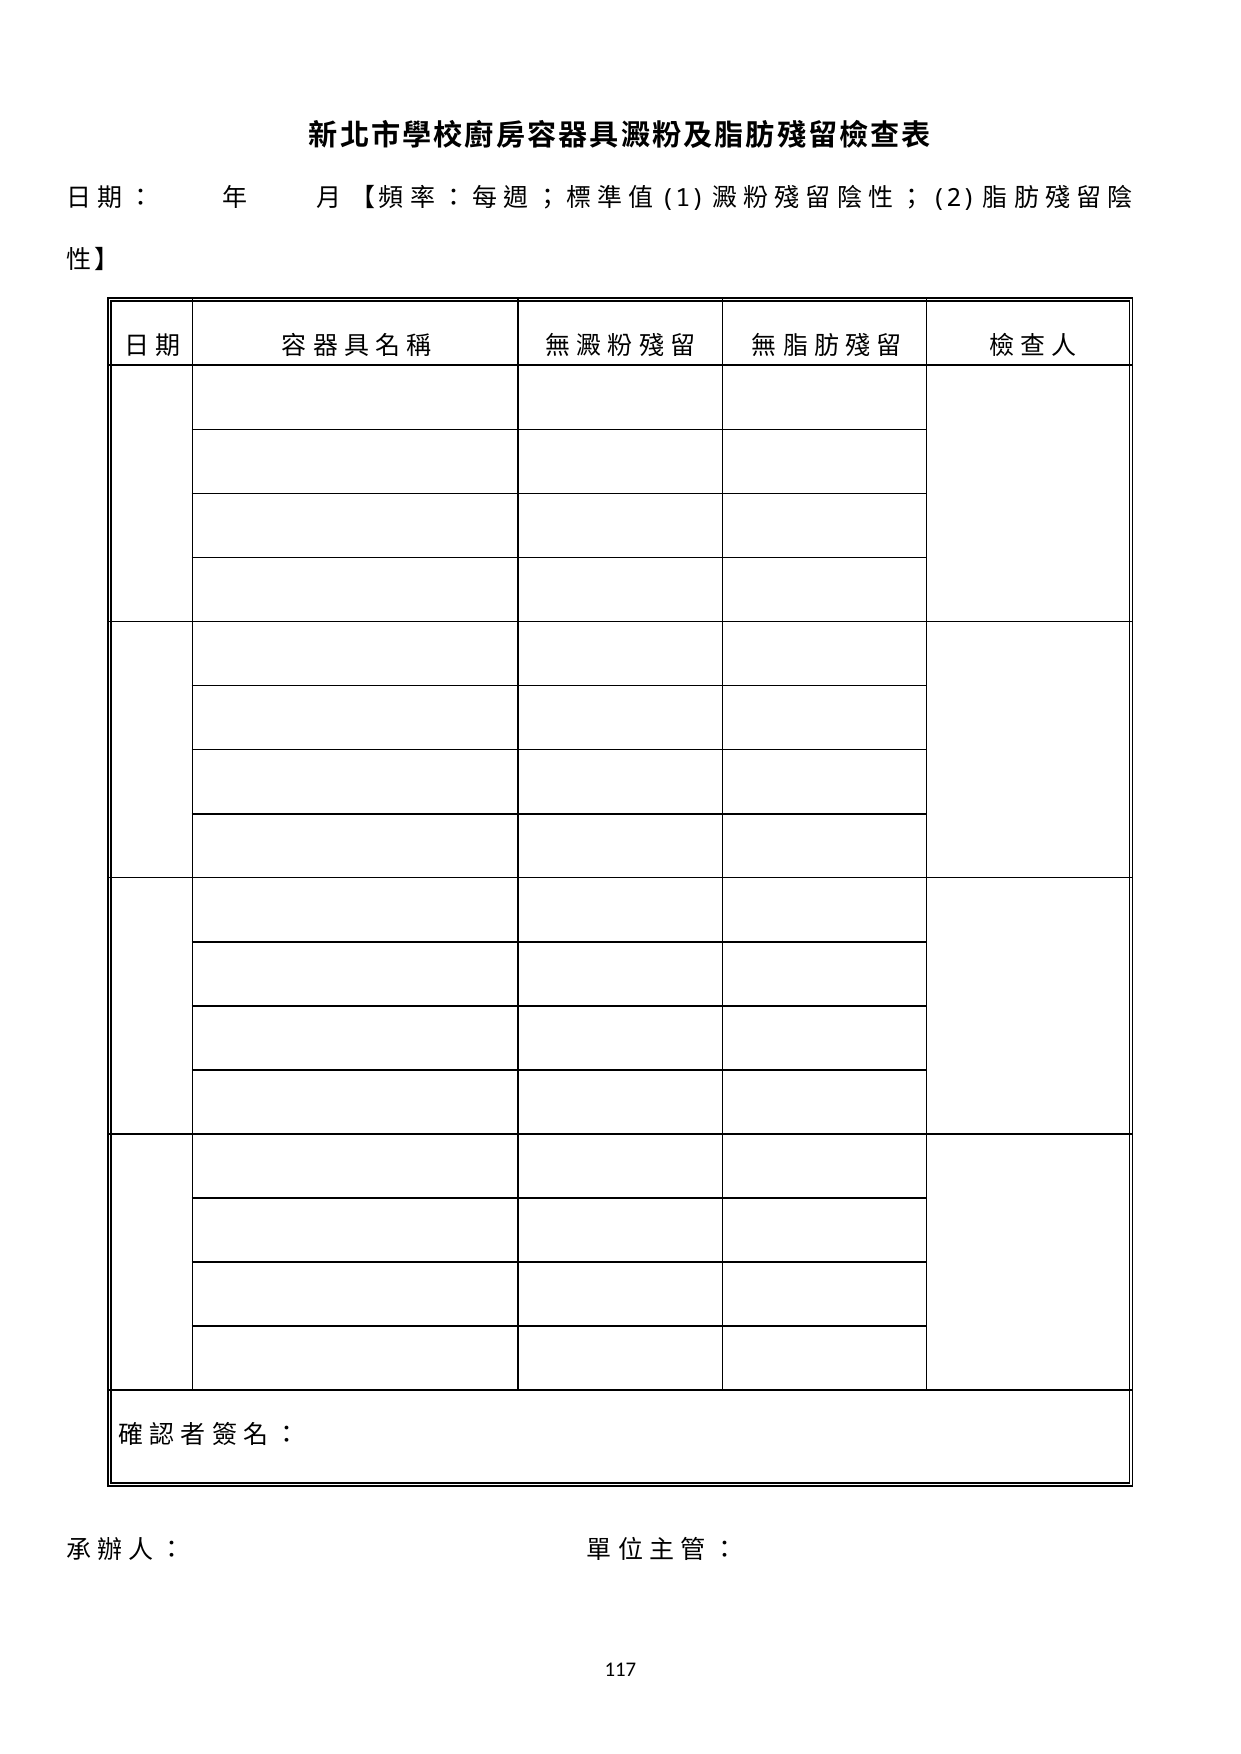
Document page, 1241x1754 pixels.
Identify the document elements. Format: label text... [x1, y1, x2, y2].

text 承辦人： 單位主管： [63, 1506, 1177, 1568]
table_cell [193, 1327, 517, 1389]
table_cell [193, 1199, 517, 1261]
table_cell [193, 1007, 517, 1069]
table_cell [519, 1007, 722, 1069]
table_header 無脂肪殘留 [723, 302, 926, 364]
table_cell [723, 1071, 926, 1133]
table_cell [519, 1135, 722, 1197]
table_cell [112, 1135, 192, 1389]
table_cell [723, 494, 926, 557]
table_cell [112, 366, 192, 621]
table_cell [723, 878, 926, 941]
table_cell [723, 1199, 926, 1261]
table_cell [723, 943, 926, 1005]
table_cell 確認者簽名： [112, 1391, 1129, 1482]
table_cell [519, 1071, 722, 1133]
table_cell [193, 750, 517, 813]
table_cell [519, 558, 722, 621]
table_header 容器具名稱 [193, 302, 517, 364]
table_cell [519, 1199, 722, 1261]
table_cell [519, 750, 722, 813]
table_cell [193, 558, 517, 621]
table_header 日期 [112, 302, 192, 364]
table_cell [193, 366, 517, 428]
table_cell [112, 878, 192, 1133]
table_cell [193, 622, 517, 685]
table_header 檢查人 [927, 302, 1129, 364]
table_cell [519, 494, 722, 557]
table_cell [723, 1327, 926, 1389]
table_cell [927, 366, 1129, 621]
table_cell [193, 943, 517, 1005]
table_cell [723, 1007, 926, 1069]
table_header 無澱粉殘留 [519, 302, 722, 364]
table_cell [519, 430, 722, 492]
table_cell [112, 622, 192, 877]
table_cell [519, 878, 722, 941]
table_cell [193, 686, 517, 749]
table_cell [723, 622, 926, 685]
table_cell [723, 686, 926, 749]
table_cell [519, 686, 722, 749]
table_cell [519, 1327, 722, 1389]
table_cell [193, 878, 517, 941]
table_cell [193, 430, 517, 492]
table_cell [193, 1263, 517, 1325]
table_cell [723, 750, 926, 813]
table_cell [519, 1263, 722, 1325]
table_cell [723, 558, 926, 621]
table_cell [927, 622, 1129, 877]
table_cell [723, 815, 926, 877]
table_cell [927, 878, 1129, 1133]
subtitle 新北市學校廚房容器具澱粉及脂肪殘留檢查表 [63, 91, 1177, 153]
table_cell [723, 366, 926, 428]
table_cell [193, 815, 517, 877]
table_cell [723, 1263, 926, 1325]
table_cell [519, 943, 722, 1005]
table_cell [519, 366, 722, 428]
text 日期： 年 月【頻率：每週；標準值(1)澱粉殘留陰性；(2)脂肪殘留陰性】 [63, 153, 1177, 278]
table_cell [193, 1135, 517, 1197]
table_cell [927, 1135, 1129, 1389]
table_cell [519, 815, 722, 877]
table_cell [723, 430, 926, 492]
table_cell [193, 494, 517, 557]
table_cell [723, 1135, 926, 1197]
table_cell [519, 622, 722, 685]
table_cell [193, 1071, 517, 1133]
